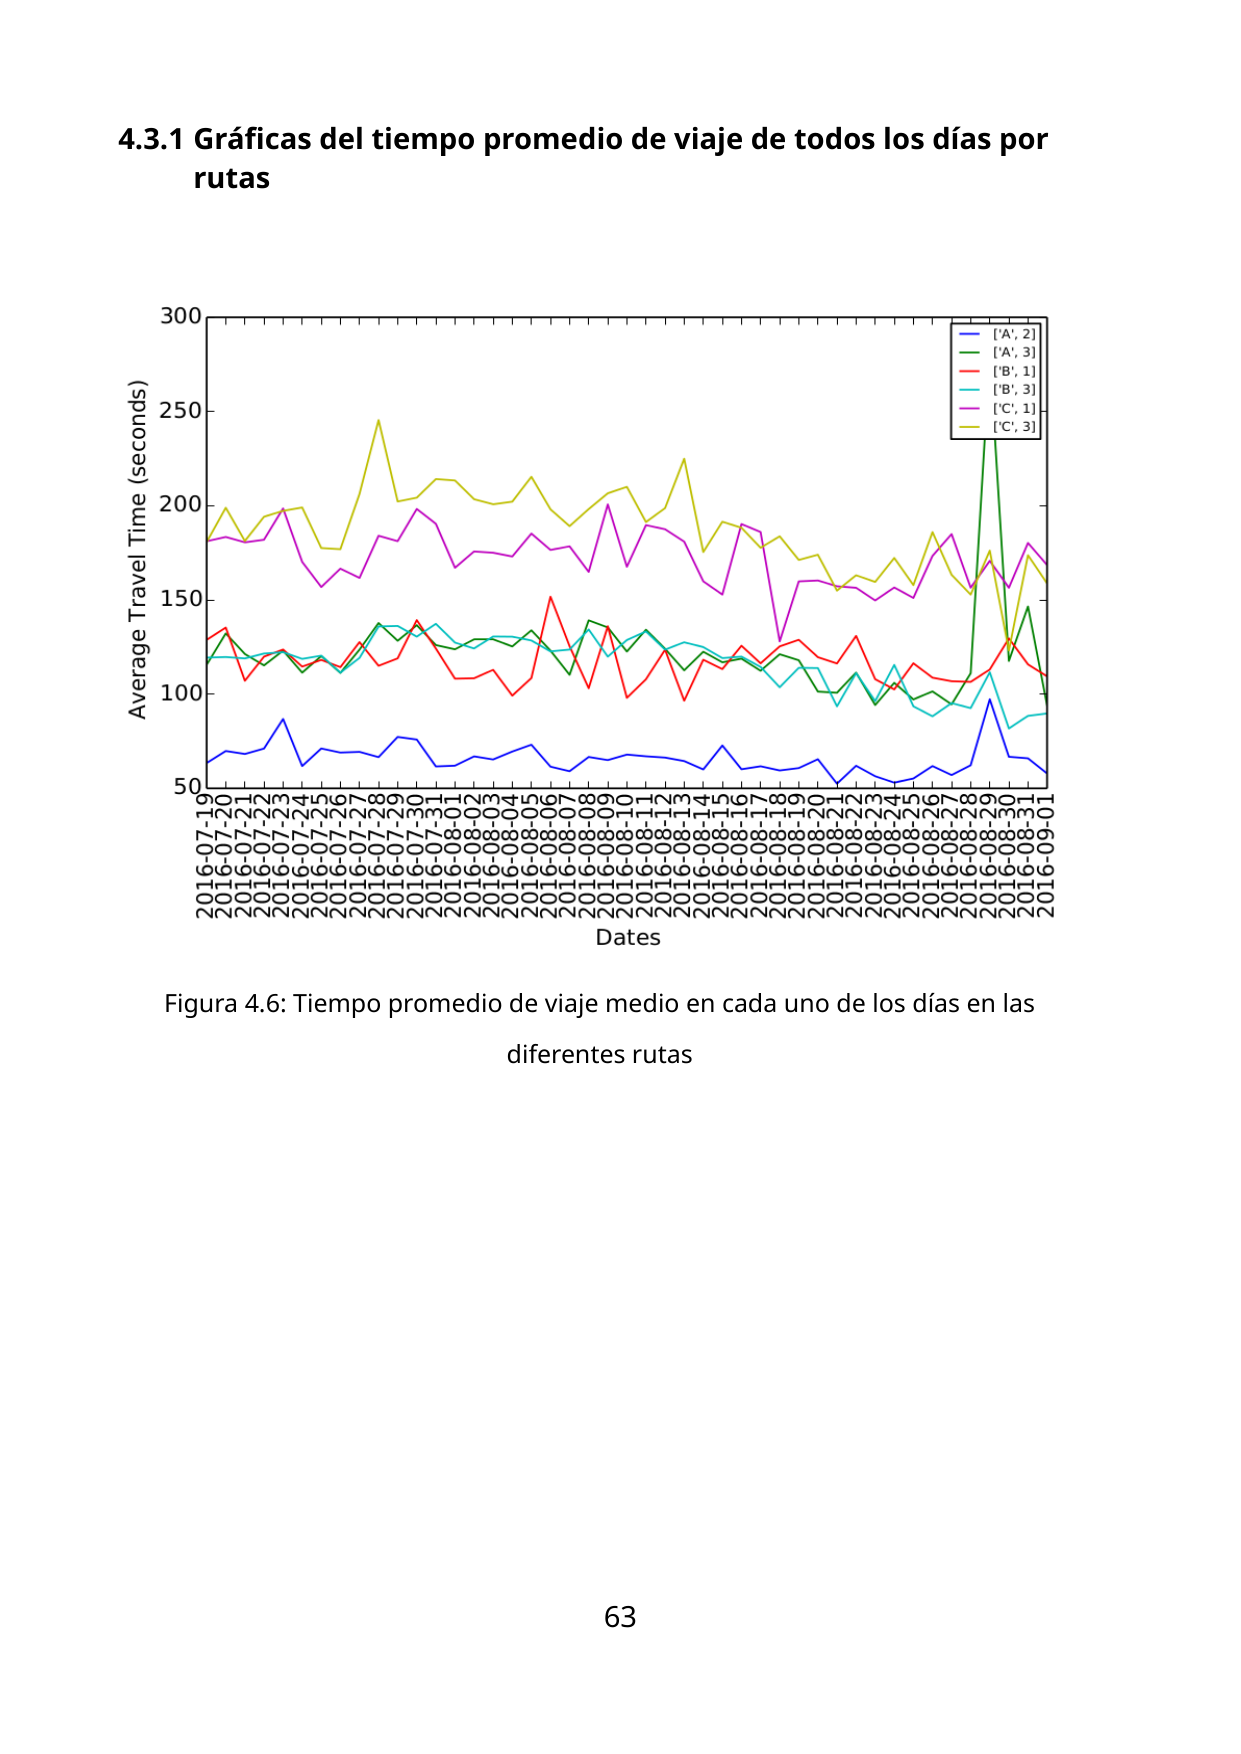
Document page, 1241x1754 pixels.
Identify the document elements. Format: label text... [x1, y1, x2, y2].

text Figura 4.6: Tiempo promedio de viaje medio en cada uno de los días en las diferentes rutas [102, 259, 1097, 1071]
subtitle Gráficas del tiempo promedio de viaje de todos los días por rutas [118, 118, 1122, 197]
picture [92, 268, 1087, 969]
